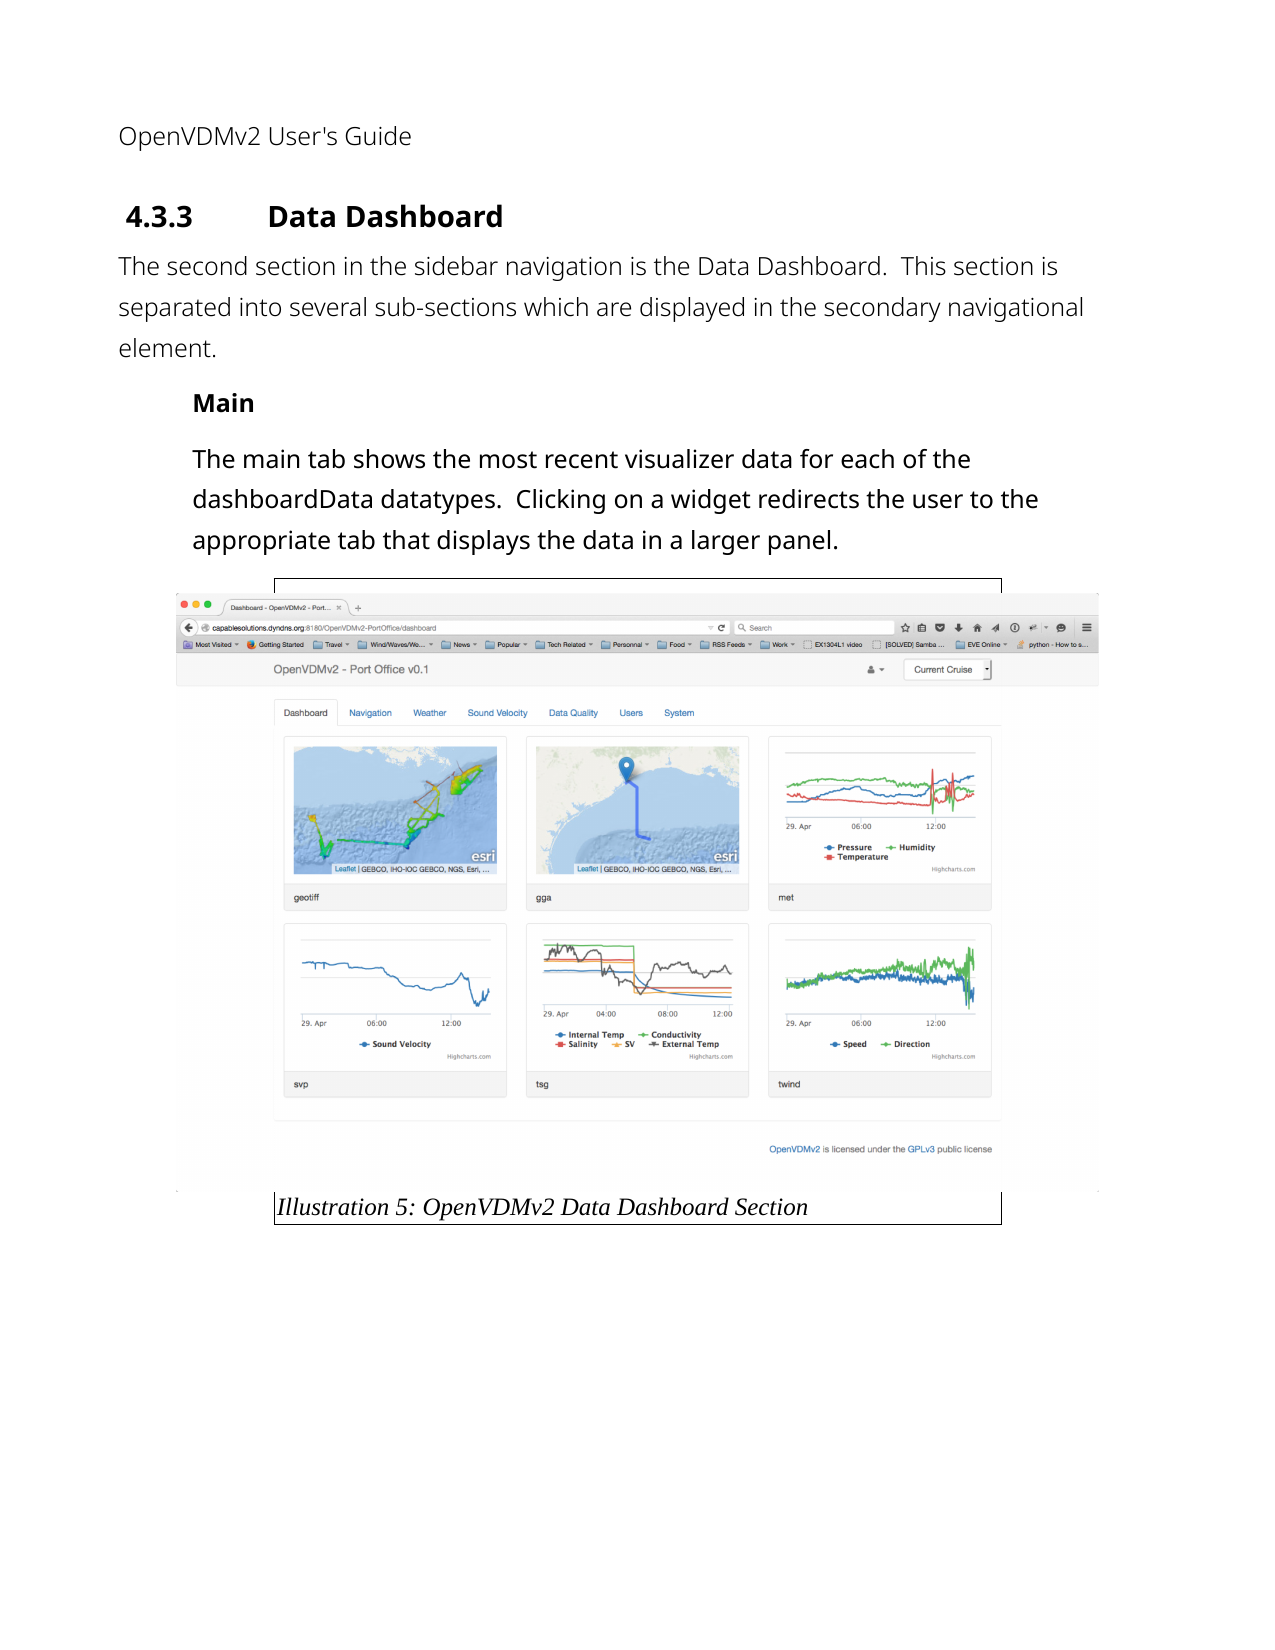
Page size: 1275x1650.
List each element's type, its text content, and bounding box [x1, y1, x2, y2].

text Illustration 5: OpenVDMv2 Data Dashboard Section [277, 1192, 998, 1221]
picture [176, 593, 1099, 1192]
text The second section in the sidebar navigation is the Data Dashboard. This section is separated into several sub-sections which are displayed in the secondary navigational element. [118, 249, 1157, 364]
text Main [192, 386, 1157, 420]
subtitle Data Dashboard [118, 196, 1157, 236]
text The main tab shows the most recent visualizer data for each of the dashboardData datatypes. Clicking on a widget redirects the user to the appropriate tab that displays the data in a larger panel. [192, 441, 1157, 557]
